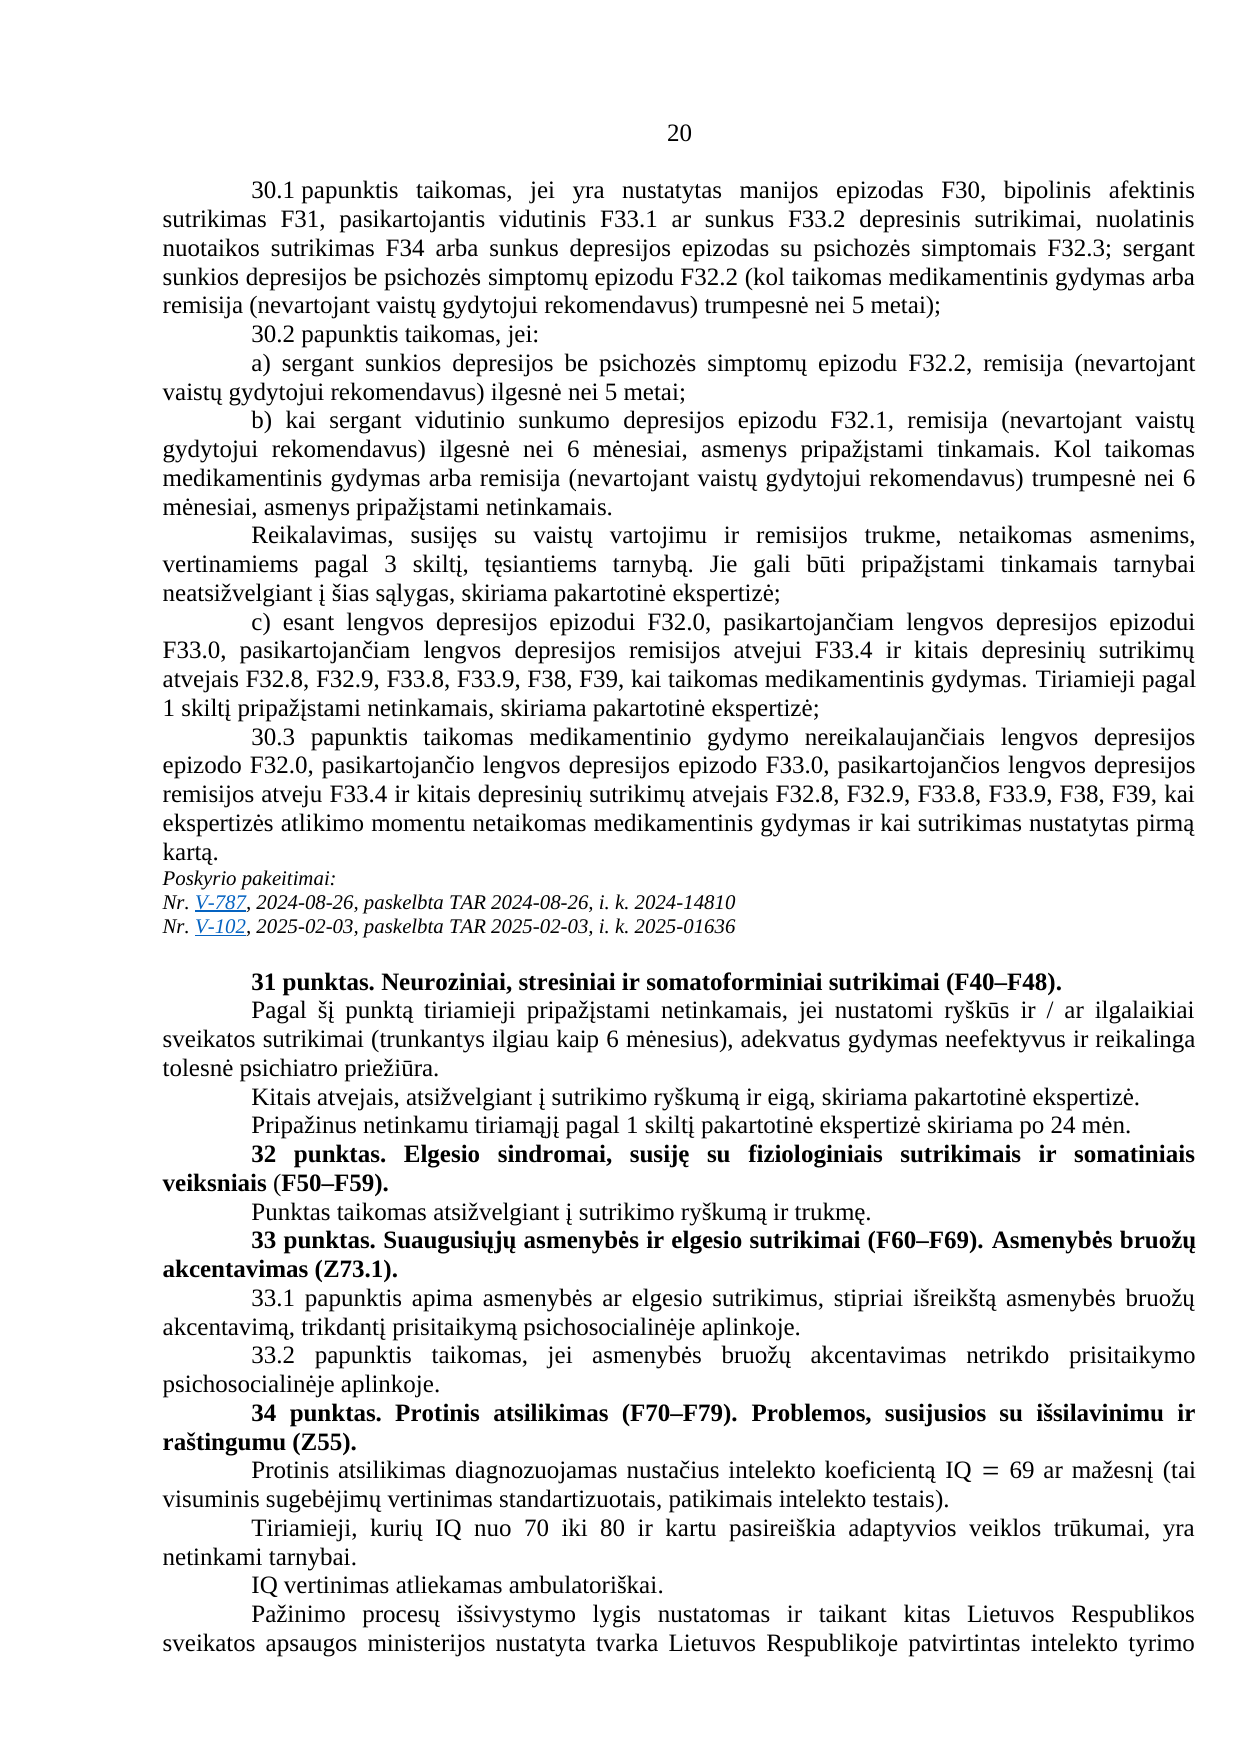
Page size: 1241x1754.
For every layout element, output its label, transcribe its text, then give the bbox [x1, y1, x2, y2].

text Kitais atvejais, atsižvelgiant į sutrikimo ryškumą ir eigą, skiriama pakartotinė ekspertizė. [162, 1082, 1196, 1110]
text 30.1 papunktis taikomas, jei yra nustatytas manijos epizodas F30, bipolinis afektinis sutrikimas F31, pasikartojantis vidutinis F33.1 ar sunkus F33.2 depresinis sutrikimai, nuolatinis nuotaikos sutrikimas F34 arba sunkus depresijos epizodas su psichozės simptomais F32.3; sergant sunkios depresijos be psichozės simptomų epizodu F32.2 (kol taikomas medikamentinis gydymas arba remisija (nevartojant vaistų gydytojui rekomendavus) trumpesnė nei 5 metai); [162, 176, 1196, 319]
text Pripažinus netinkamu tiriamąjį pagal 1 skiltį pakartotinė ekspertizė skiriama po 24 mėn. [162, 1110, 1196, 1139]
text Punktas taikomas atsižvelgiant į sutrikimo ryškumą ir trukmę. [162, 1197, 1196, 1225]
text Poskyrio pakeitimai: [162, 866, 1196, 890]
text Tiriamieji, kurių IQ nuo 70 iki 80 ir kartu pasireiškia adaptyvios veiklos trūkumai, yra netinkami tarnybai. [162, 1513, 1196, 1570]
text b) kai sergant vidutinio sunkumo depresijos epizodu F32.1, remisija (nevartojant vaistų gydytojui rekomendavus) ilgesnė nei 6 mėnesiai, asmenys pripažįstami tinkamais. Kol taikomas medikamentinis gydymas arba remisija (nevartojant vaistų gydytojui rekomendavus) trumpesnė nei 6 mėnesiai, asmenys pripažįstami netinkamais. [162, 406, 1196, 521]
text Pažinimo procesų išsivystymo lygis nustatomas ir taikant kitas Lietuvos Respublikos sveikatos apsaugos ministerijos nustatyta tvarka Lietuvos Respublikoje patvirtintas intelekto tyrimo [162, 1599, 1196, 1657]
text IQ vertinimas atliekamas ambulatoriškai. [162, 1570, 1196, 1599]
text Protinis atsilikimas diagnozuojamas nustačius intelekto koeficientą IQ  69 ar mažesnį (tai visuminis sugebėjimų vertinimas standartizuotais, patikimais intelekto testais). [162, 1455, 1196, 1513]
text 33.1 papunktis apima asmenybės ar elgesio sutrikimus, stipriai išreikštą asmenybės bruožų akcentavimą, trikdantį prisitaikymą psichosocialinėje aplinkoje. [162, 1283, 1196, 1340]
text 32 punktas. Elgesio sindromai, susiję su fiziologiniais sutrikimais ir somatiniais veiksniais (F50–F59). [162, 1139, 1196, 1197]
text Pagal šį punktą tiriamieji pripažįstami netinkamais, jei nustatomi ryškūs ir / ar ilgalaikiai sveikatos sutrikimai (trunkantys ilgiau kaip 6 mėnesius), adekvatus gydymas neefektyvus ir reikalinga tolesnė psichiatro priežiūra. [162, 995, 1196, 1082]
text 33.2 papunktis taikomas, jei asmenybės bruožų akcentavimas netrikdo prisitaikymo psichosocialinėje aplinkoje. [162, 1340, 1196, 1398]
text 33 punktas. Suaugusiųjų asmenybės ir elgesio sutrikimai (F60–F69). Asmenybės bruožų akcentavimas (Z73.1). [162, 1225, 1196, 1283]
text a) sergant sunkios depresijos be psichozės simptomų epizodu F32.2, remisija (nevartojant vaistų gydytojui rekomendavus) ilgesnė nei 5 metai; [162, 348, 1196, 406]
text 30.2 papunktis taikomas, jei: [162, 319, 1196, 348]
text 34 punktas. Protinis atsilikimas (F70–F79). Problemos, susijusios su išsilavinimu ir raštingumu (Z55). [162, 1398, 1196, 1455]
text c) esant lengvos depresijos epizodui F32.0, pasikartojančiam lengvos depresijos epizodui F33.0, pasikartojančiam lengvos depresijos remisijos atvejui F33.4 ir kitais depresinių sutrikimų atvejais F32.8, F32.9, F33.8, F33.9, F38, F39, kai taikomas medikamentinis gydymas. Tiriamieji pagal 1 skiltį pripažįstami netinkamais, skiriama pakartotinė ekspertizė; [162, 607, 1196, 722]
text Nr. V-102, 2025-02-03, paskelbta TAR 2025-02-03, i. k. 2025-01636 [162, 914, 1196, 938]
text 31 punktas. Neuroziniai, stresiniai ir somatoforminiai sutrikimai (F40–F48). [162, 967, 1196, 995]
text 30.3 papunktis taikomas medikamentinio gydymo nereikalaujančiais lengvos depresijos epizodo F32.0, pasikartojančio lengvos depresijos epizodo F33.0, pasikartojančios lengvos depresijos remisijos atveju F33.4 ir kitais depresinių sutrikimų atvejais F32.8, F32.9, F33.8, F33.9, F38, F39, kai ekspertizės atlikimo momentu netaikomas medikamentinis gydymas ir kai sutrikimas nustatytas pirmą kartą. [162, 722, 1196, 866]
text Nr. V-787, 2024-08-26, paskelbta TAR 2024-08-26, i. k. 2024-14810 [162, 890, 1196, 914]
text Reikalavimas, susijęs su vaistų vartojimu ir remisijos trukme, netaikomas asmenims, vertinamiems pagal 3 skiltį, tęsiantiems tarnybą. Jie gali būti pripažįstami tinkamais tarnybai neatsižvelgiant į šias sąlygas, skiriama pakartotinė ekspertizė; [162, 521, 1196, 607]
